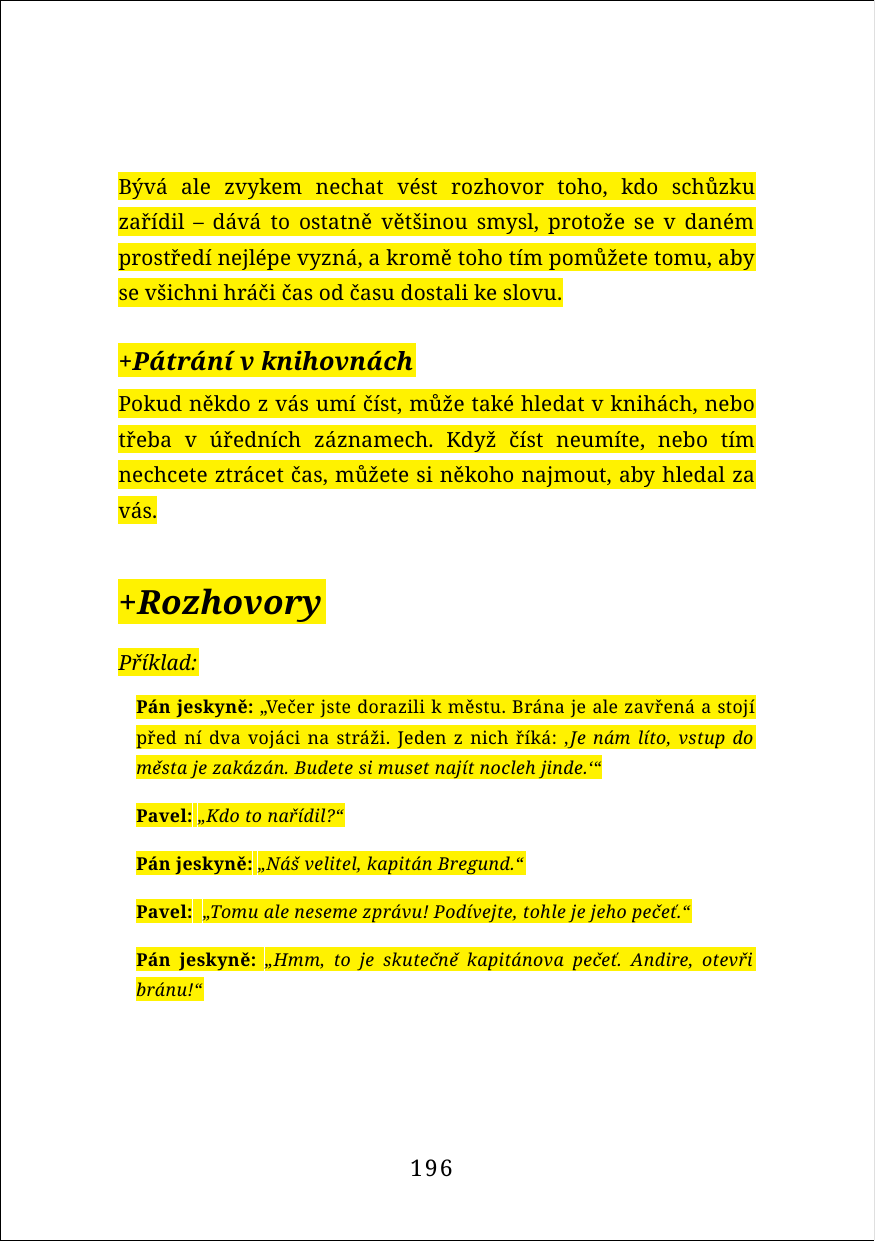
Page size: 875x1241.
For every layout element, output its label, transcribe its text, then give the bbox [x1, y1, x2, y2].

text Pán jeskyně: „Večer jste dorazili k městu. Brána je ale zavřená a stojí před ní dva vojáci na stráži. Jeden z nich říká: ‚Je nám líto, vstup do města je zakázán. Budete si muset najít nocleh jinde.‘“ [136, 695, 756, 779]
text Pán jeskyně: „Hmm, to je skutečně kapitánova pečeť. Andire, otevři bránu!“ [136, 947, 756, 1001]
text Pokud někdo z vás umí číst, může také hledat v knihách, nebo třeba v úředních záznamech. Když číst neumíte, nebo tím nechcete ztrácet čas, můžete si někoho najmout, aby hledal za vás. [118, 389, 756, 524]
text Pavel: „Tomu ale neseme zprávu! Podívejte, tohle je jeho pečeť.“ [136, 899, 756, 923]
subtitle +Rozhovory [118, 578, 756, 624]
text Pavel: „Kdo to nařídil?“ [136, 803, 756, 827]
text Pán jeskyně: „Náš velitel, kapitán Bregund.“ [136, 851, 756, 875]
subtitle +Pátrání v knihovnách [118, 343, 756, 377]
text Příklad: [118, 648, 756, 676]
text Bývá ale zvykem nechat vést rozhovor toho, kdo schůzku zařídil – dává to ostatně většinou smysl, protože se v daném prostředí nejlépe vyzná, a kromě toho tím pomůžete tomu, aby se všichni hráči čas od času dostali ke slovu. [118, 172, 756, 307]
